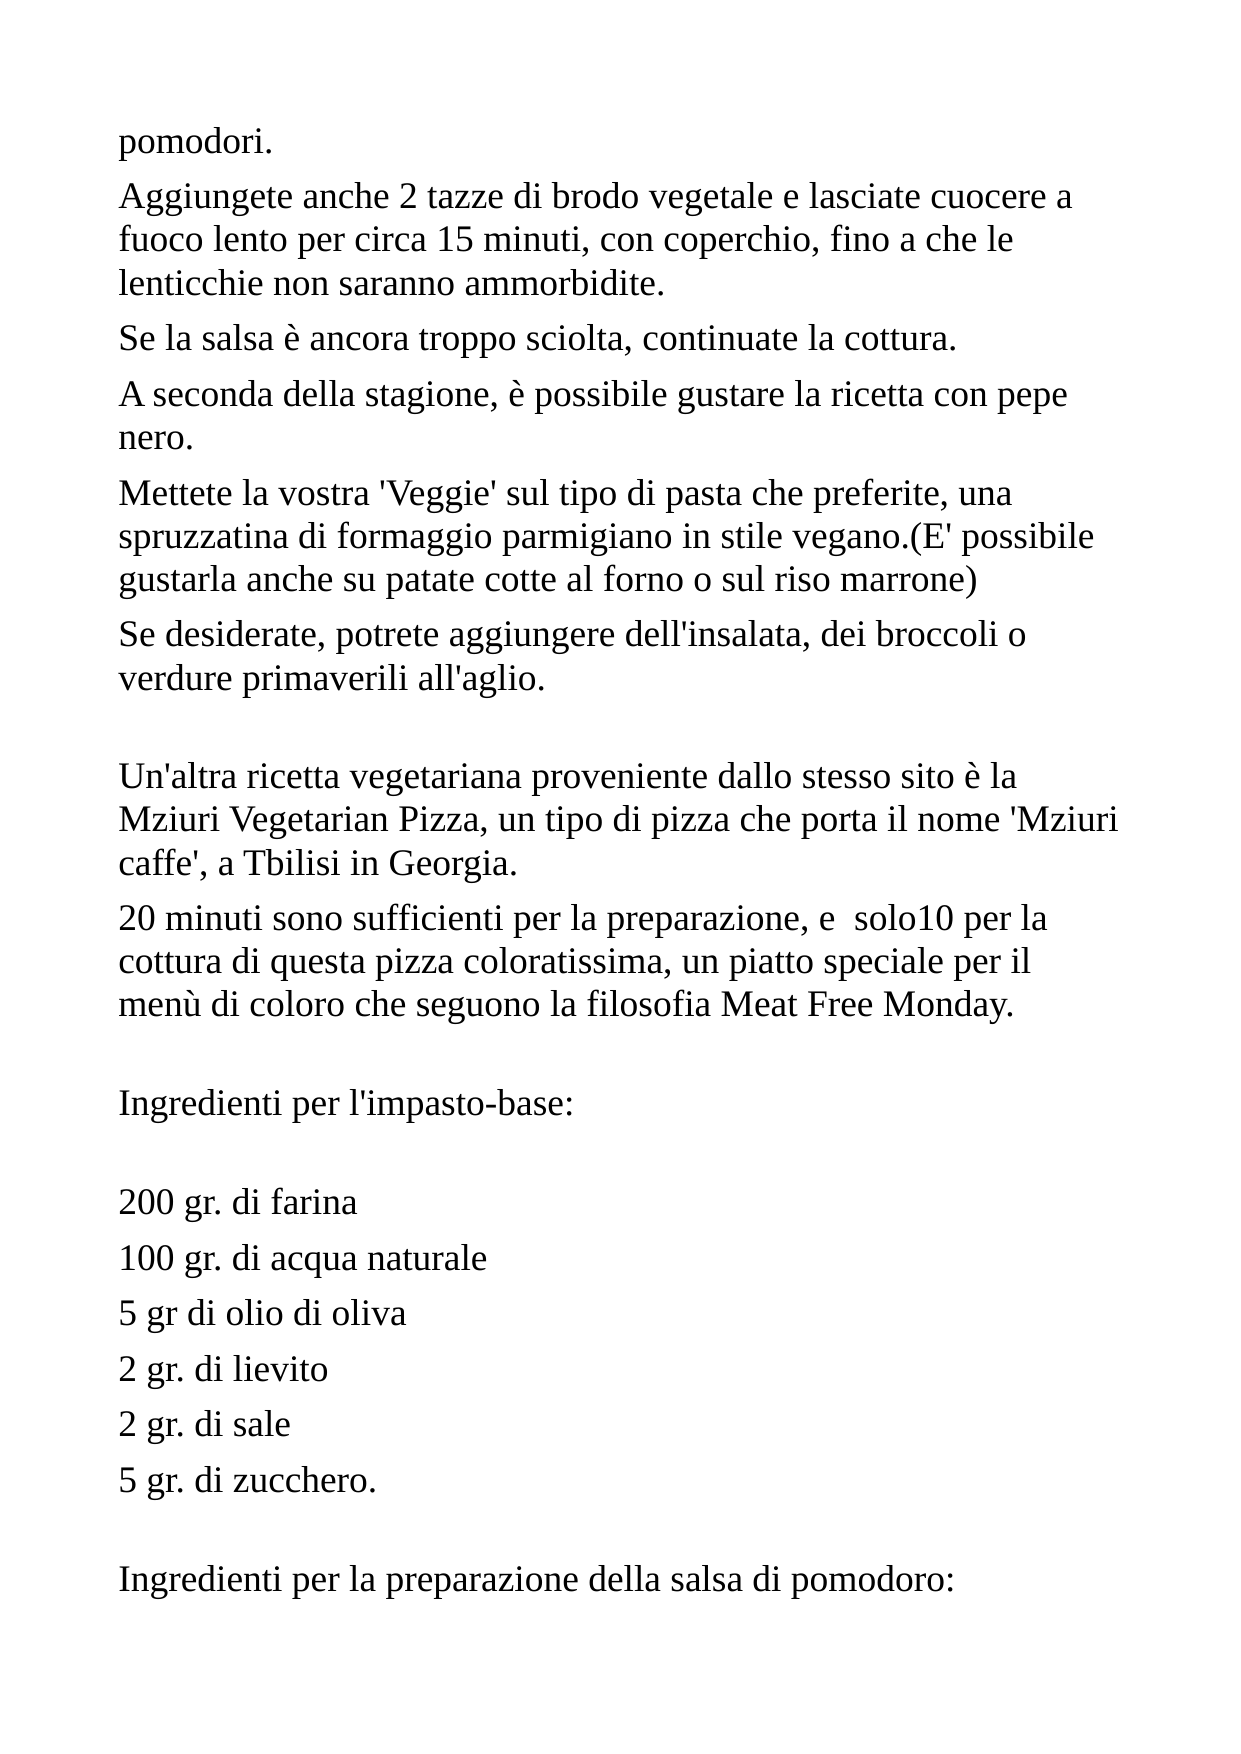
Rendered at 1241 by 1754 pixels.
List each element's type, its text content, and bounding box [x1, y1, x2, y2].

text 5 gr di olio di oliva [118, 1291, 1122, 1334]
text Se desiderate, potrete aggiungere dell'insalata, dei broccoli o verdure primaverili all'aglio. [118, 612, 1122, 698]
text 5 gr. di zucchero. [118, 1457, 1122, 1501]
text pomodori. [118, 118, 1122, 161]
text Se la salsa è ancora troppo sciolta, continuate la cottura. [118, 316, 1122, 359]
text A seconda della stagione, è possibile gustare la ricetta con pepe nero. [118, 371, 1122, 457]
text 100 gr. di acqua naturale [118, 1235, 1122, 1278]
text 2 gr. di sale [118, 1402, 1122, 1445]
text Un'altra ricetta vegetariana proveniente dallo stesso sito è la Mziuri Vegetarian Pizza, un tipo di pizza che porta il nome 'Mziuri caffe', a Tbilisi in Georgia. [118, 754, 1122, 883]
text 20 minuti sono sufficienti per la preparazione, e solo10 per la cottura di questa pizza coloratissima, un piatto speciale per il menù di coloro che seguono la filosofia Meat Free Monday. [118, 896, 1122, 1025]
text 200 gr. di farina [118, 1179, 1122, 1222]
text Aggiungete anche 2 tazze di brodo vegetale e lasciate cuocere a fuoco lento per circa 15 minuti, con coperchio, fino a che le lenticchie non saranno ammorbidite. [118, 174, 1122, 303]
text Ingredienti per l'impasto-base: [118, 1081, 1122, 1124]
text Mettete la vostra 'Veggie' sul tipo di pasta che preferite, una spruzzatina di formaggio parmigiano in stile vegano.(E' possibile gustarla anche su patate cotte al forno o sul riso marrone) [118, 470, 1122, 599]
text 2 gr. di lievito [118, 1346, 1122, 1389]
text Ingredienti per la preparazione della salsa di pomodoro: [118, 1556, 1122, 1599]
